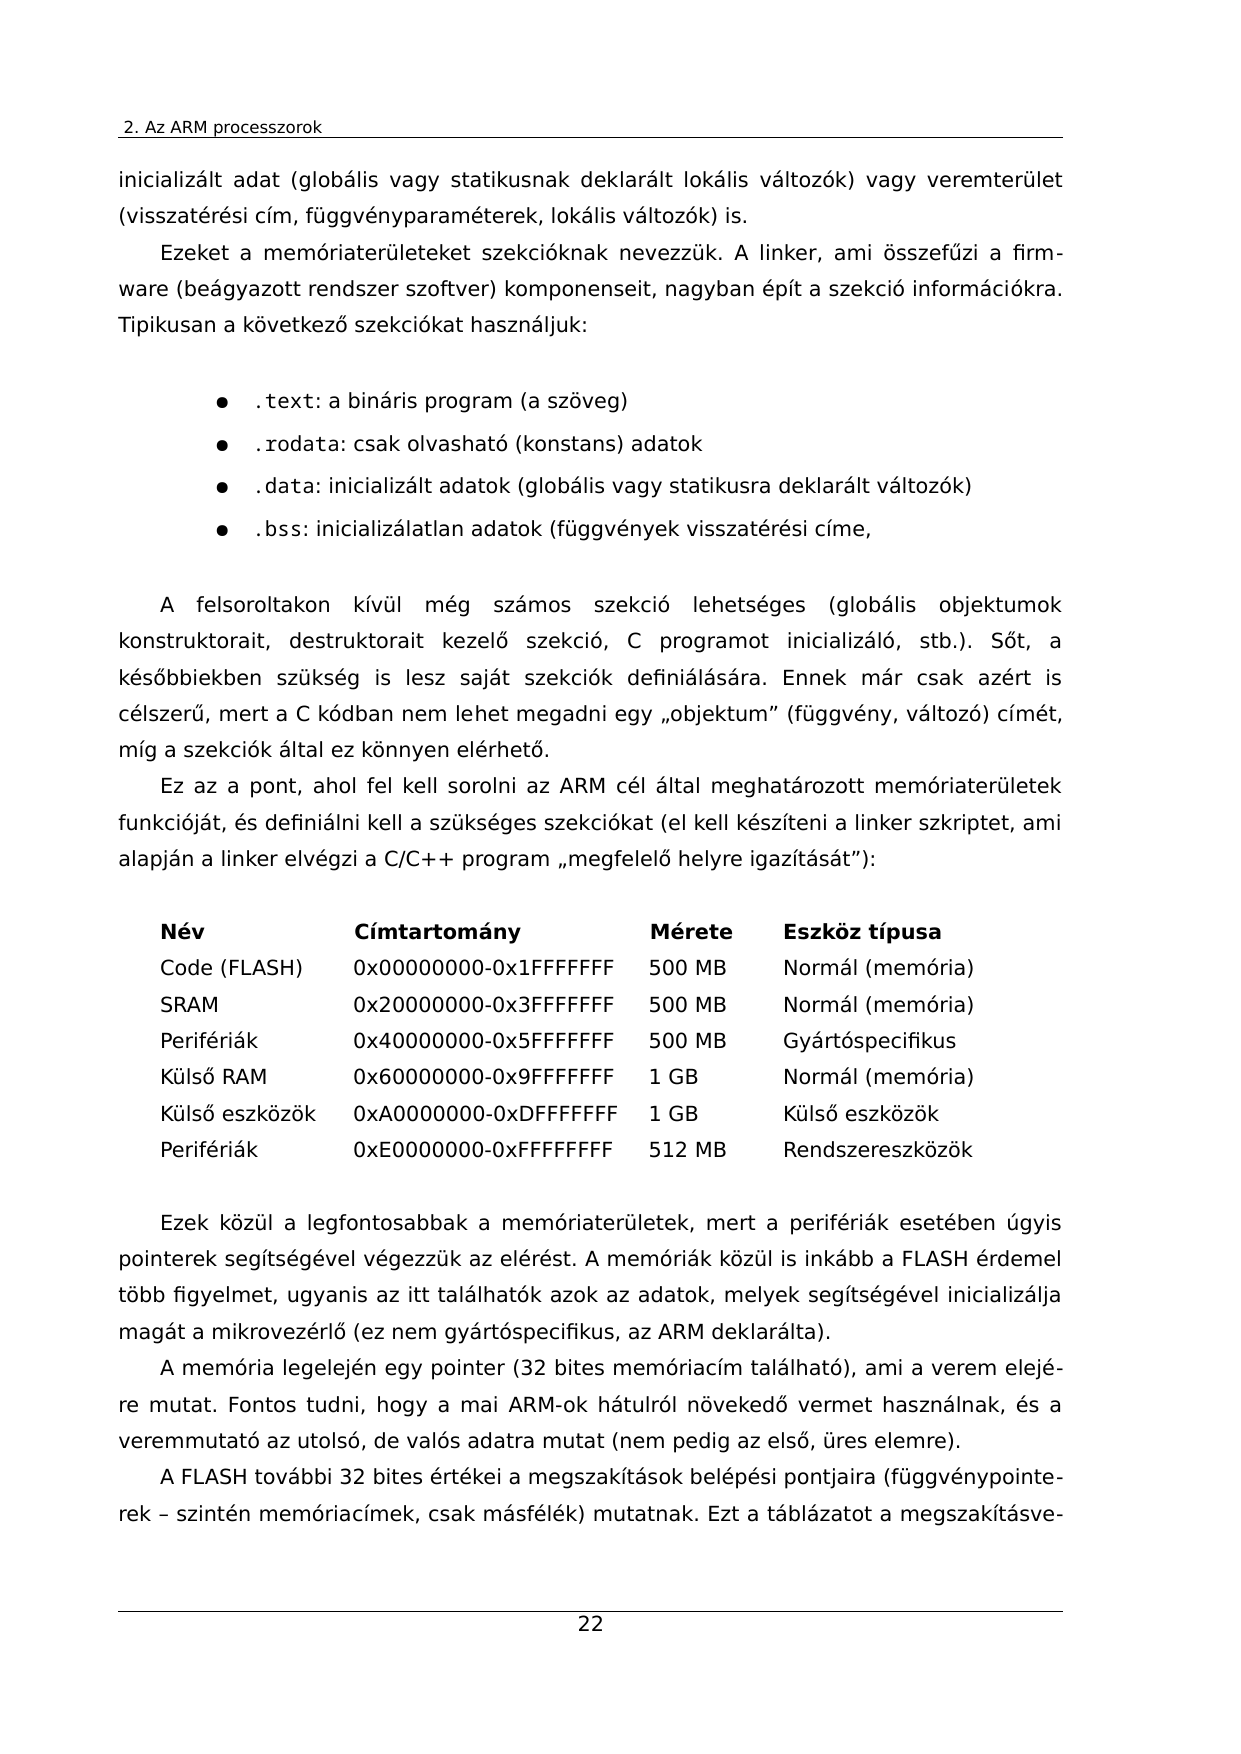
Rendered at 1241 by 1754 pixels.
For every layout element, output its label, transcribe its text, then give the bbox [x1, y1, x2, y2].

text Név Címtartomány Mérete Eszköz típusa [118, 920, 1063, 944]
text iniciali­zált adat (globális vagy statikusnak dek­larált lokális változók) vagy veremterület (visszatérési cím, függvényparaméterek, lokális változók) is. [118, 168, 1063, 228]
text Ez az a pont, ahol fel kell sorolni az ARM cél által meghatározott memóriaterületek funk­cióját, és definiálni kell a szükséges szekciókat (el kell készíteni a linker szkriptet, ami alapján a linker elvégzi a C/C++ program „megfelelő helyre igazítását”): [118, 774, 1063, 872]
text Külső RAM 0x60000000-0x9FFFFFFF 1 GB Normál (memória) [118, 1065, 1063, 1090]
text A felsoroltakon kívül még számos szekció lehetséges (globális objektumok konstruktora­it, destruktorait ke­zelő szekció, C programot inicializáló, stb.). Sőt, a későbbiekben szükség is lesz saját szekciók definiálására. Ennek már csak azért is célszerű, mert a C kódban nem le­het megadni egy „objektum” (függvény, változó) cí­mét, míg a szekciók ál­tal ez könnyen elér­hető. [118, 593, 1063, 762]
text Külső eszközök 0xA0000000-0xDFFFFFFF 1 GB Külső eszközök [118, 1102, 1063, 1126]
list .rodata: csak olvasható (konstans) adatok [214, 429, 1063, 457]
text SRAM 0x20000000-0x3FFFFFFF 500 MB Normál (memória) [118, 993, 1063, 1017]
text Ezek közül a legfontosabbak a memóriaterületek, mert a perifériák esetében úgyis pointe­rek segítségével végezzük az elérést. A memóriák közül is inkább a FLASH érdemel több fi­gyelmet, ugyanis az itt találhatók azok az adatok, melyek segítségével inicializálja magát a mikrovezérlő (ez nem gyártóspecifikus, az ARM dek­larálta). [118, 1211, 1063, 1344]
list .data: inicializált adatok (globális vagy statikusra deklarált változók) [214, 471, 1063, 500]
list .bss: inicializálatlan adatok (függvények visszatérési címe, [214, 514, 1063, 542]
text Perifériák 0xE0000000-0xFFFFFFFF 512 MB Rendszereszközök [118, 1138, 1063, 1162]
text Code (FLASH) 0x00000000-0x1FFFFFFF 500 MB Normál (memória) [118, 956, 1063, 981]
text Ezeket a memóriaterületeket szekcióknak nevezzük. A linker, ami összefűzi a firm­ware (beágyazott rend­szer szoftver) komponenseit, nagyban épít a szekció informáci­ókra. Tipiku­san a következő szekciókat használ­juk: [118, 241, 1063, 338]
list .text: a bináris program (a szöveg) [214, 386, 1063, 414]
text A FLASH további 32 bites értékei a megszakítások belépési pontjaira (függvénypointe­rek – szintén memória­címek, csak másfélék) mutatnak. Ezt a táblázatot a megszakításve­ [118, 1465, 1063, 1526]
text A memória legelején egy pointer (32 bites memóriacím található), ami a verem elejé­re mutat. Fontos tudni, hogy a mai ARM-ok hátulról növekedő vermet használnak, és a verem­mutató az utolsó, de valós adatra mutat (nem pedig az első, üres elemre). [118, 1356, 1063, 1453]
text Perifériák 0x40000000-0x5FFFFFFF 500 MB Gyártóspecifikus [118, 1029, 1063, 1053]
